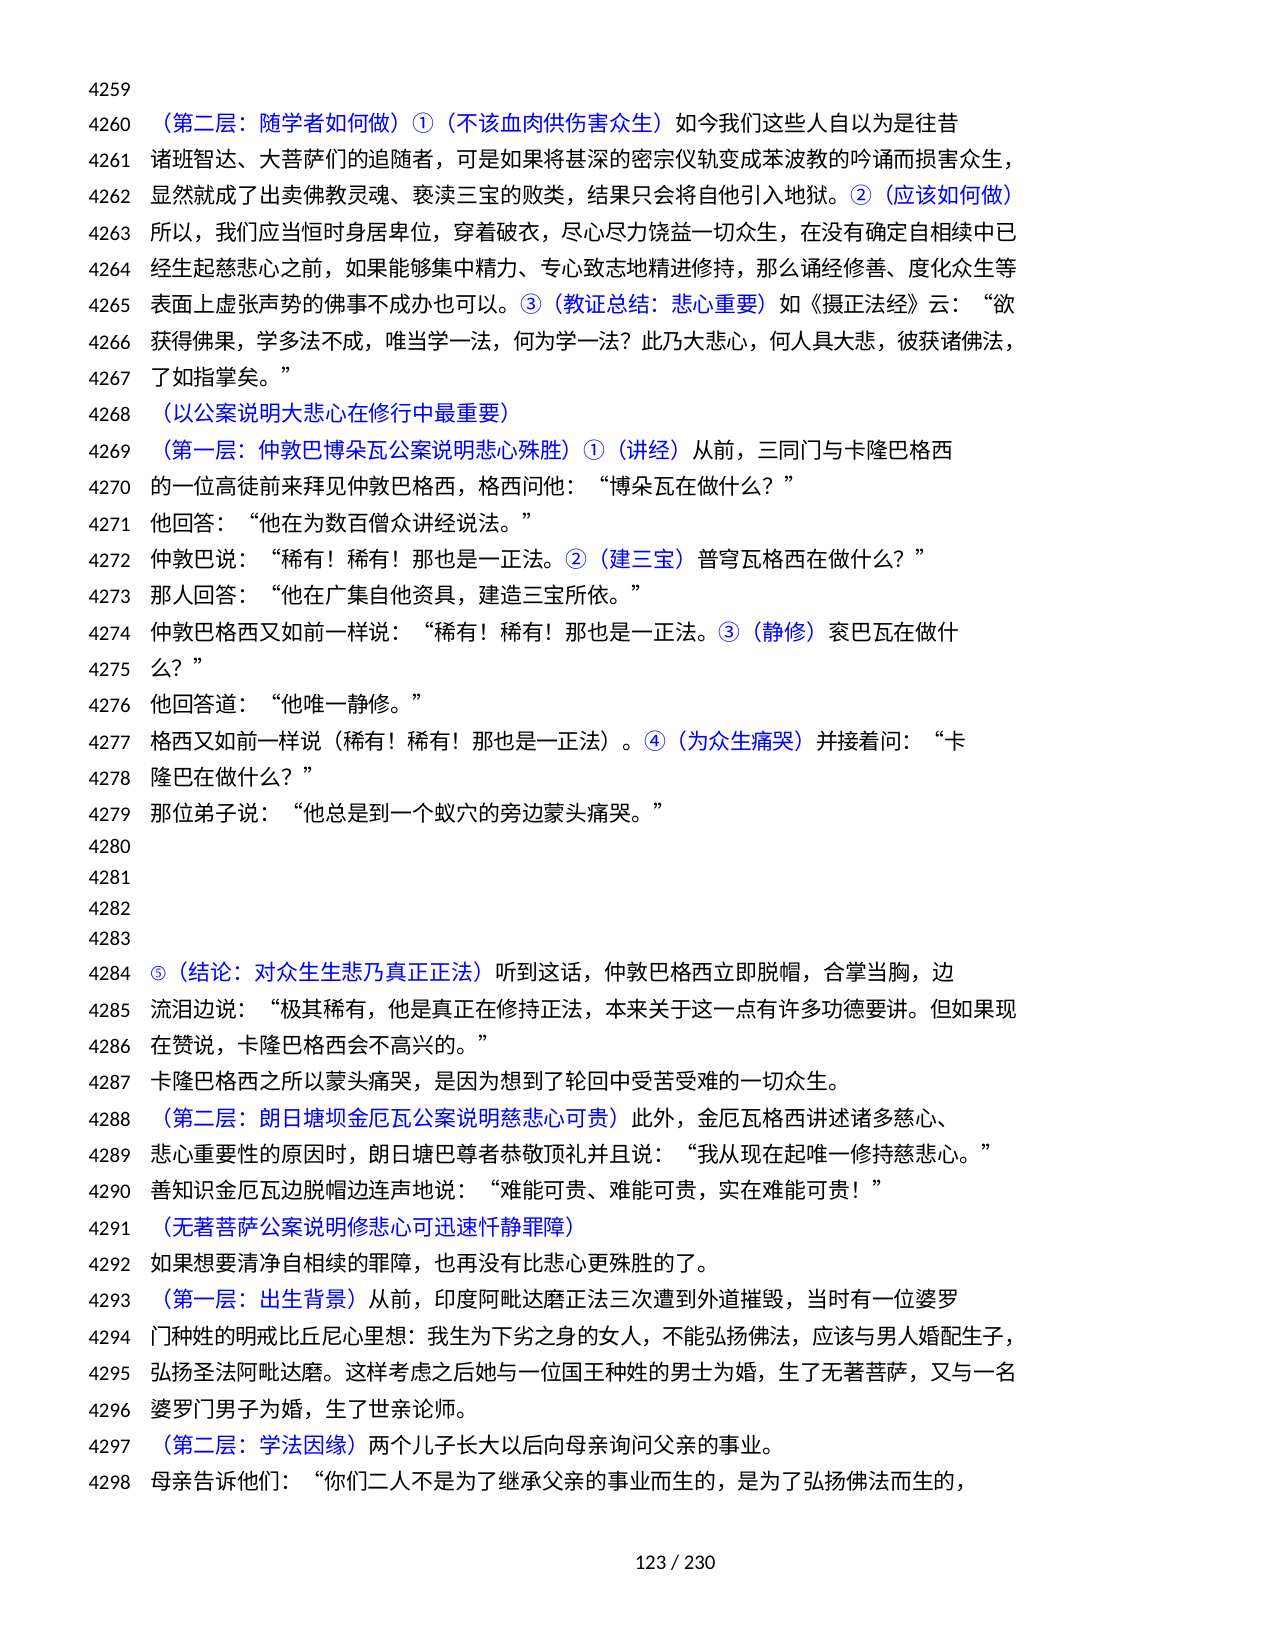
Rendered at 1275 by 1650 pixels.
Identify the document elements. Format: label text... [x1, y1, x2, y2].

text 那位弟子说：“他总是到一个蚁穴的旁边蒙头痛哭。” [150, 796, 1200, 828]
text 的一位高徒前来拜见仲敦巴格西，格西问他：“博朵瓦在做什么？” [150, 469, 1200, 501]
text 了如指掌矣。” [150, 360, 1200, 392]
text 显然就成了出卖佛教灵魂、亵渎三宝的败类，结果只会将自他引入地狱。②（应该如何做） [150, 178, 1200, 210]
text 卡隆巴格西之所以蒙头痛哭，是因为想到了轮回中受苦受难的一切众生。 [150, 1064, 1200, 1096]
text 在赞说，卡隆巴格西会不高兴的。” [150, 1028, 1200, 1060]
text 格西又如前一样说（稀有！稀有！那也是一正法）。④（为众生痛哭）并接着问：“卡 [150, 724, 1200, 755]
text 他回答道：“他唯一静修。” [150, 687, 1200, 719]
text （无著菩萨公案说明修悲心可迅速忏静罪障） [150, 1210, 1200, 1241]
text （第二层：朗日塘坝金厄瓦公案说明慈悲心可贵）此外，金厄瓦格西讲述诸多慈心、 [150, 1101, 1200, 1132]
text 悲心重要性的原因时，朗日塘巴尊者恭敬顶礼并且说：“我从现在起唯一修持慈悲心。” [150, 1137, 1200, 1169]
text 隆巴在做什么？” [150, 760, 1200, 792]
text 表面上虚张声势的佛事不成办也可以。③（教证总结：悲心重要）如《摄正法经》云：“欲 [150, 287, 1200, 319]
text 那人回答：“他在广集自他资具，建造三宝所依。” [150, 578, 1200, 610]
text （以公案说明大悲心在修行中最重要） [150, 396, 1200, 428]
text 仲敦巴说：“稀有！稀有！那也是一正法。②（建三宝）普穹瓦格西在做什么？” [150, 542, 1200, 573]
text 所以，我们应当恒时身居卑位，穿着破衣，尽心尽力饶益一切众生，在没有确定自相续中已 [150, 215, 1200, 246]
text 流泪边说：“极其稀有，他是真正在修持正法，本来关于这一点有许多功德要讲。但如果现 [150, 992, 1200, 1023]
text 婆罗门男子为婚，生了世亲论师。 [150, 1392, 1200, 1423]
text 诸班智达、大菩萨们的追随者，可是如果将甚深的密宗仪轨变成苯波教的吟诵而损害众生， [150, 142, 1200, 174]
text 母亲告诉他们：“你们二人不是为了继承父亲的事业而生的，是为了弘扬佛法而生的， [150, 1464, 1200, 1496]
text 他回答：“他在为数百僧众讲经说法。” [150, 506, 1200, 537]
text 经生起慈悲心之前，如果能够集中精力、专心致志地精进修持，那么诵经修善、度化众生等 [150, 251, 1200, 283]
text 仲敦巴格西又如前一样说：“稀有！稀有！那也是一正法。③（静修）衮巴瓦在做什 [150, 614, 1200, 646]
text 么？” [150, 651, 1200, 683]
text ⑤（结论：对众生生悲乃真正正法）听到这话，仲敦巴格西立即脱帽，合掌当胸，边 [150, 955, 1200, 987]
text 门种姓的明戒比丘尼心里想：我生为下劣之身的女人，不能弘扬佛法，应该与男人婚配生子， [150, 1319, 1200, 1351]
text 获得佛果，学多法不成，唯当学一法，何为学一法？此乃大悲心，何人具大悲，彼获诸佛法， [150, 324, 1200, 355]
text （第二层：学法因缘）两个儿子长大以后向母亲询问父亲的事业。 [150, 1428, 1200, 1459]
text （第一层：出生背景）从前，印度阿毗达磨正法三次遭到外道摧毁，当时有一位婆罗 [150, 1282, 1200, 1314]
text 如果想要清净自相续的罪障，也再没有比悲心更殊胜的了。 [150, 1246, 1200, 1278]
text 善知识金厄瓦边脱帽边连声地说：“难能可贵、难能可贵，实在难能可贵！” [150, 1173, 1200, 1205]
text （第一层：仲敦巴博朵瓦公案说明悲心殊胜）①（讲经）从前，三同门与卡隆巴格西 [150, 433, 1200, 464]
text 弘扬圣法阿毗达磨。这样考虑之后她与一位国王种姓的男士为婚，生了无著菩萨，又与一名 [150, 1355, 1200, 1387]
text （第二层：随学者如何做）①（不该血肉供伤害众生）如今我们这些人自以为是往昔 [150, 106, 1200, 137]
